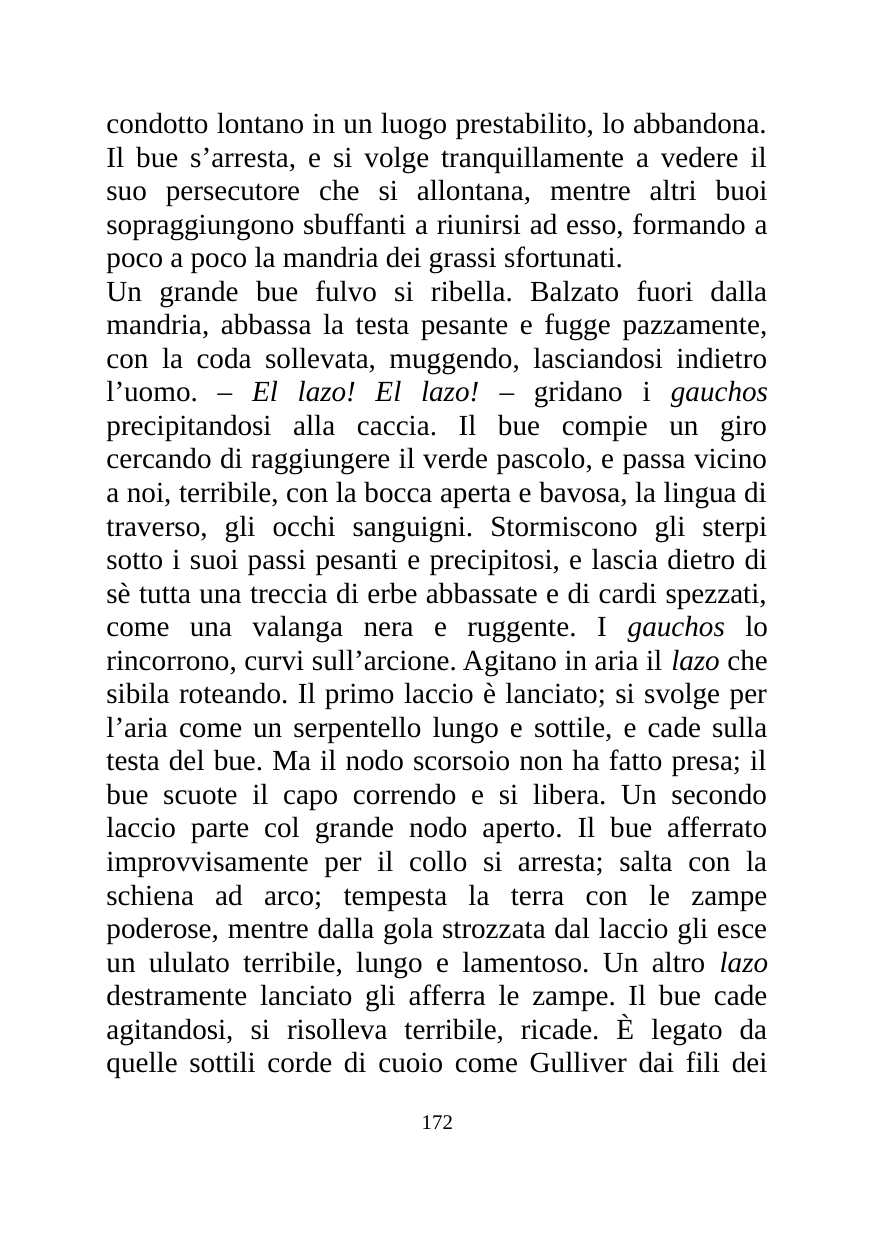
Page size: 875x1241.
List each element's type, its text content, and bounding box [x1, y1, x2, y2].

text condotto lontano in un luogo prestabilito, lo abbandona. Il bue s’arresta, e si volge tranquillamente a vedere il suo persecutore che si allontana, mentre altri buoi sopraggiungono sbuffanti a riunirsi ad esso, formando a poco a poco la mandria dei grassi sfortunati. [106, 106, 768, 274]
text Un grande bue fulvo si ribella. Balzato fuori dalla mandria, abbassa la testa pesante e fugge pazzamente, con la coda sollevata, muggendo, lasciandosi indietro l’uomo. – El lazo! El lazo! – gridano i gauchos precipitandosi alla caccia. Il bue compie un giro cercando di raggiungere il verde pascolo, e passa vicino a noi, terribile, con la bocca aperta e bavosa, la lingua di traverso, gli occhi sanguigni. Stormiscono gli sterpi sotto i suoi passi pesanti e precipitosi, e lascia dietro di sè tutta una treccia di erbe abbassate e di cardi spezzati, come una valanga nera e ruggente. I gauchos lo rincorrono, curvi sull’arcione. Agitano in aria il lazo che sibila roteando. Il primo laccio è lanciato; si svolge per l’aria come un serpentello lungo e sottile, e cade sulla testa del bue. Ma il nodo scorsoio non ha fatto presa; il bue scuote il capo correndo e si libera. Un secondo laccio parte col grande nodo aperto. Il bue afferrato improvvisamente per il collo si arresta; salta con la schiena ad arco; tempesta la terra con le zampe poderose, mentre dalla gola strozzata dal laccio gli esce un ululato terribile, lungo e lamentoso. Un altro lazo destramente lanciato gli afferra le zampe. Il bue cade agitandosi, si risolleva terribile, ricade. È legato da quelle sottili corde di cuoio come Gulliver dai fili dei [106, 274, 768, 1079]
